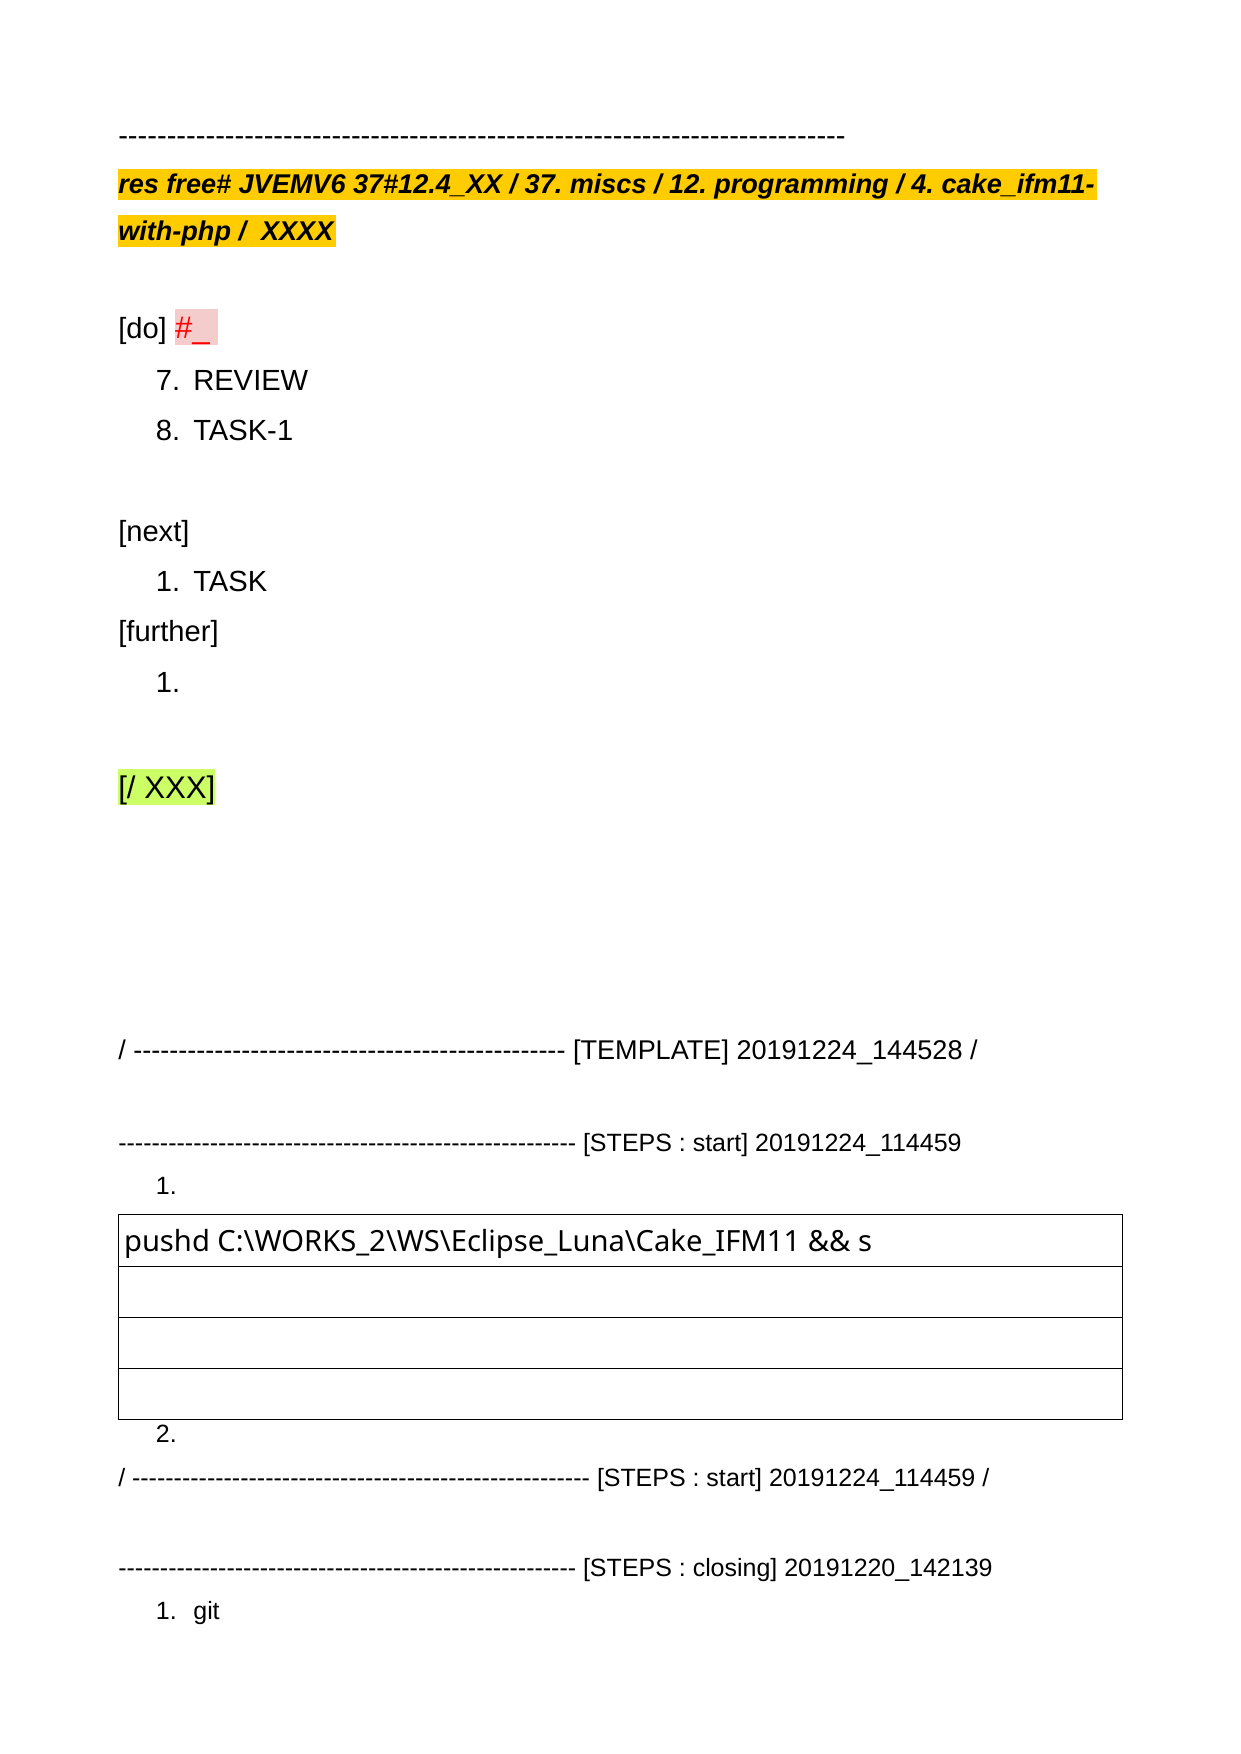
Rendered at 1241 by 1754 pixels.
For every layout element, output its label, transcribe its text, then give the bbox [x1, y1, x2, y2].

list git [156, 1596, 1122, 1624]
text / ------------------------------------------------------- [STEPS : start] 20191224_114459 / [118, 1463, 1122, 1491]
table_cell [119, 1318, 1122, 1368]
text [next] [118, 514, 1122, 547]
text [do] #_ [118, 309, 1122, 345]
text [/ XXX] [118, 715, 1122, 805]
table_cell [119, 1267, 1122, 1317]
text / ------------------------------------------------ [TEMPLATE] 20191224_144528 / [118, 1034, 1122, 1066]
table_cell [119, 1369, 1122, 1419]
text [further] [118, 614, 1122, 648]
list TASK [156, 564, 1122, 598]
text ------------------------------------------------------- [STEPS : closing] 20191220_142139 [118, 1553, 1122, 1581]
text --------------------------------------------------------------------------- [118, 118, 1122, 152]
list REVIEW [156, 363, 1122, 396]
list TASK-1 [156, 413, 1122, 447]
text ------------------------------------------------------- [STEPS : start] 20191224_114459 [118, 1128, 1122, 1157]
text res free# JVEMV6 37#12.4_XX / 37. miscs / 12. programming / 4. cake_ifm11-with-php / XXXX [118, 168, 1122, 247]
table_header pushd C:\WORKS_2\WS\Eclipse_Luna\Cake_IFM11 && s [119, 1215, 1122, 1266]
